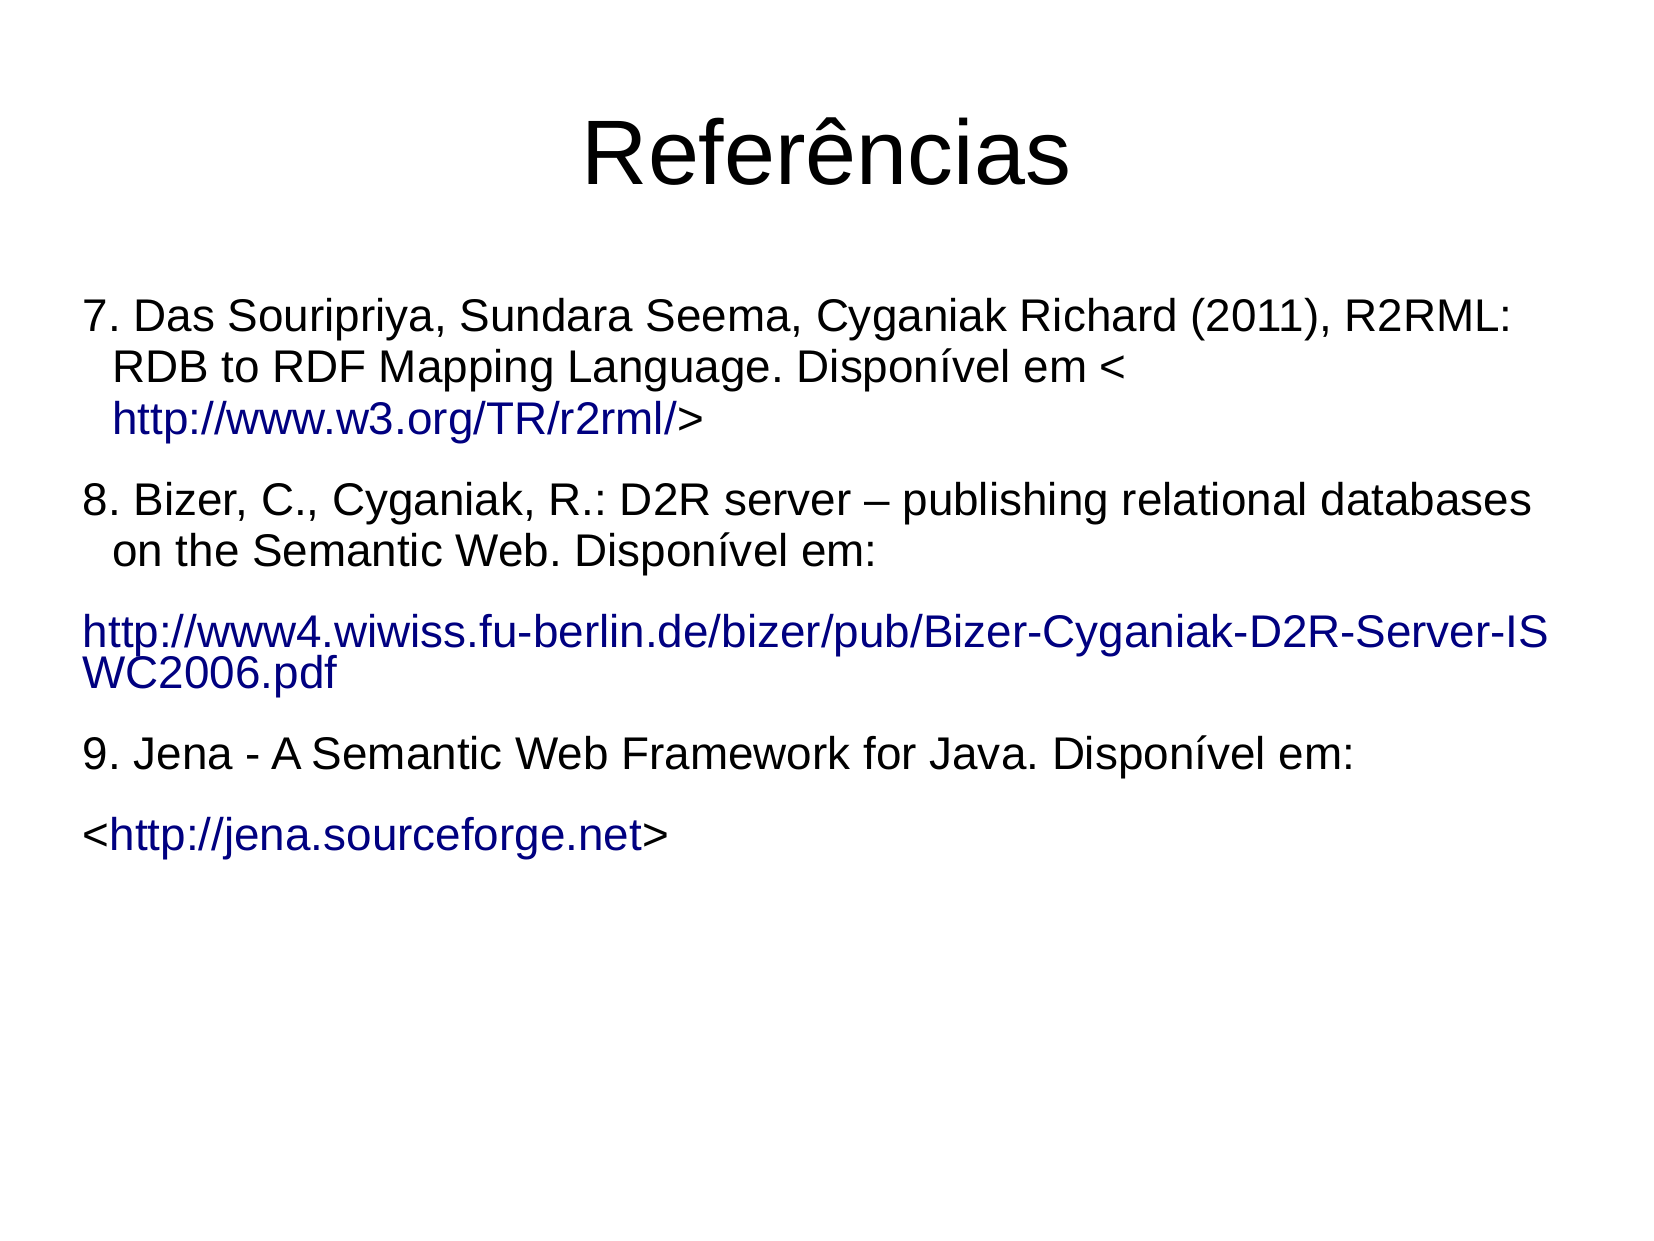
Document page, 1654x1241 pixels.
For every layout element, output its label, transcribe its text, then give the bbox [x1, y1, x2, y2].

title Referências [82, 49, 1571, 257]
list 7. Das Souripriya, Sundara Seema, Cyganiak Richard (2011), R2RML: RDB to RDF Mapping Language. Disponível em <http://www.w3.org/TR/r2rml/> 8. Bizer, C., Cyganiak, R.: D2R server – publishing relational databases on the Semantic Web. Disponível em: http://www4.wiwiss.fu-berlin.de/bizer/pub/Bizer-Cyganiak-D2R-Server-ISWC2006.pdf 9. Jena - A Semantic Web Framework for Java. Disponível em: <http://jena.sourceforge.net> [82, 290, 1571, 1109]
